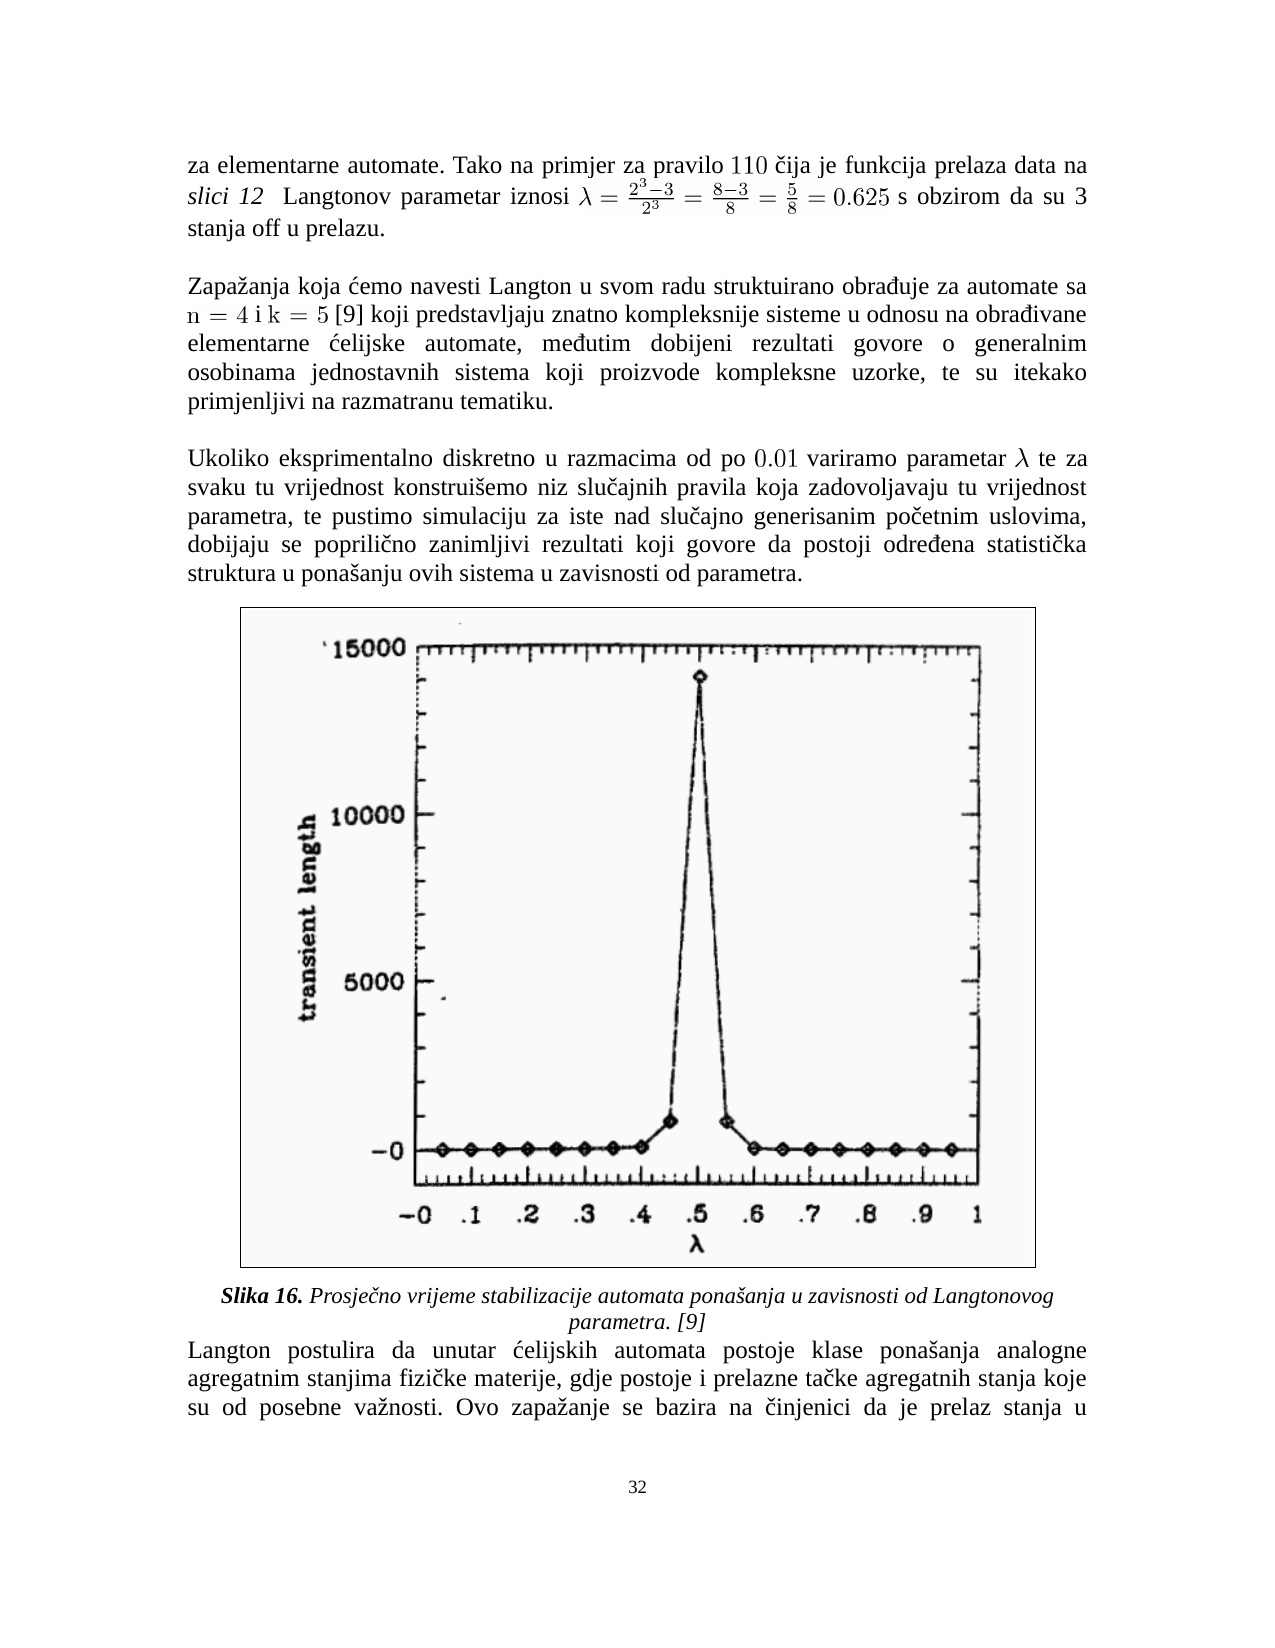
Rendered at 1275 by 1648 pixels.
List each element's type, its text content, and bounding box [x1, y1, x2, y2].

text Zapažanja koja ćemo navesti Langton u svom radu struktuirano obrađuje za automate sa i [9] koji predstavljaju znatno kompleksnije sisteme u odnosu na obrađivane elementarne ćelijske automate, međutim dobijeni rezultati govore o generalnim osobinama jednostavnih sistema koji proizvode kompleksne uzorke, te su itekako primjenljivi na razmatranu tematiku. [187, 271, 1088, 414]
picture [268, 305, 328, 323]
picture [732, 156, 767, 174]
picture [187, 306, 248, 323]
text Slika 16. Prosječno vrijeme stabilizacije automata ponašanja u zavisnosti od Langtonovog parametra. [9] [187, 1282, 1087, 1335]
text Langton postulira da unutar ćelijskih automata postoje klase ponašanja analogne agregatnim stanjima fizičke materije, gdje postoje i prelazne tačke agregatnih stanja koje su od posebne važnosti. Ovo zapažanje se bazira na činjenici da je prelaz stanja u [187, 1265, 1088, 1421]
picture [579, 178, 889, 214]
picture [243, 610, 1032, 1265]
picture [1015, 448, 1029, 467]
text za elementarne automate. Tako na primjer za pravilo čija je funkcija prelaza data na slici 12 Langtonov parametar iznosi s obzirom da su 3 stanja off u prelazu. [187, 150, 1088, 242]
picture [755, 449, 797, 467]
text Ukoliko eksprimentalno diskretno u razmacima od po variramo parametar te za svaku tu vrijednost konstruišemo niz slučajnih pravila koja zadovoljavaju tu vrijednost parametra, te pustimo simulaciju za iste nad slučajno generisanim početnim uslovima, dobijaju se poprilično zanimljivi rezultati koji govore da postoji određena statistička struktura u ponašanju ovih sistema u zavisnosti od parametra. [187, 443, 1088, 587]
